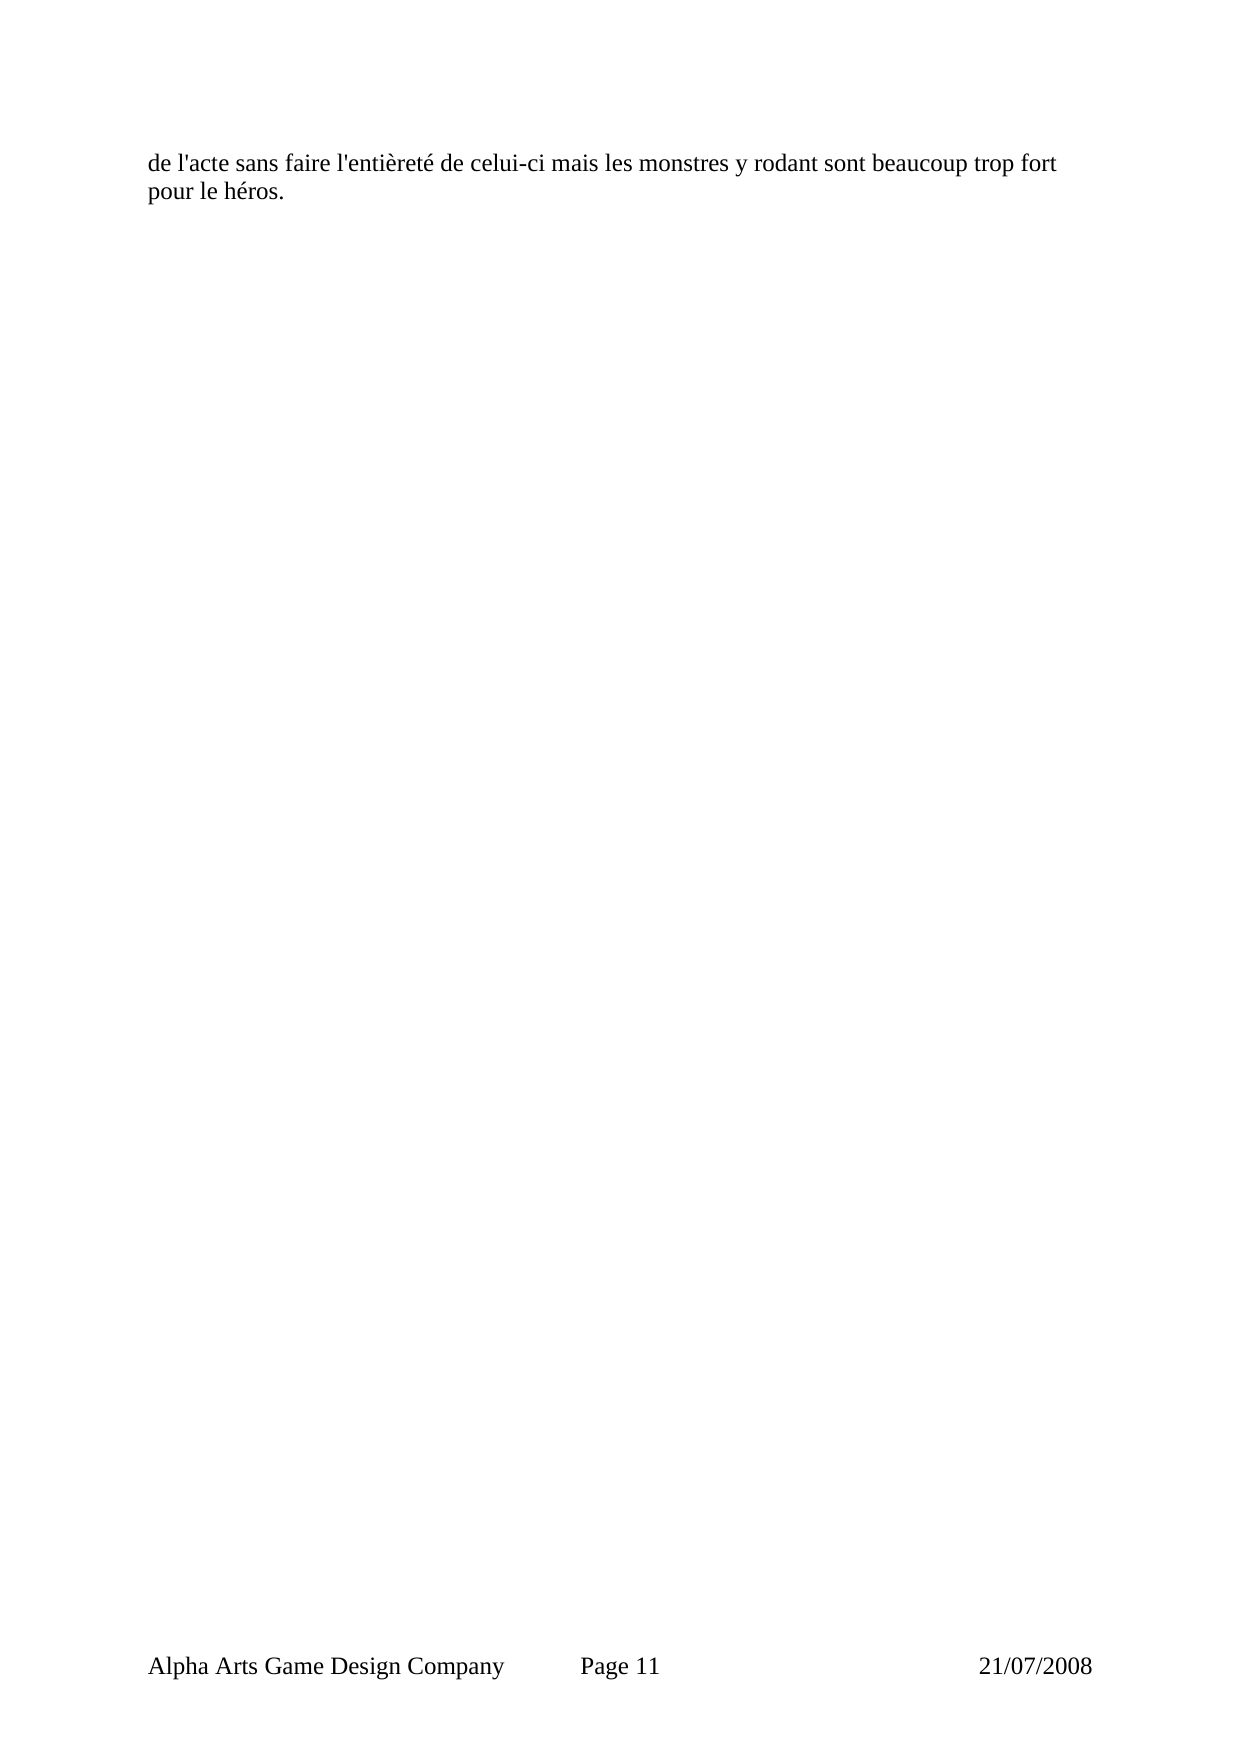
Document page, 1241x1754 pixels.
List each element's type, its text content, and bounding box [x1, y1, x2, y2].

text de l'acte sans faire l'entièreté de celui-ci mais les monstres y rodant sont beaucoup trop fort pour le héros. [148, 148, 1092, 205]
